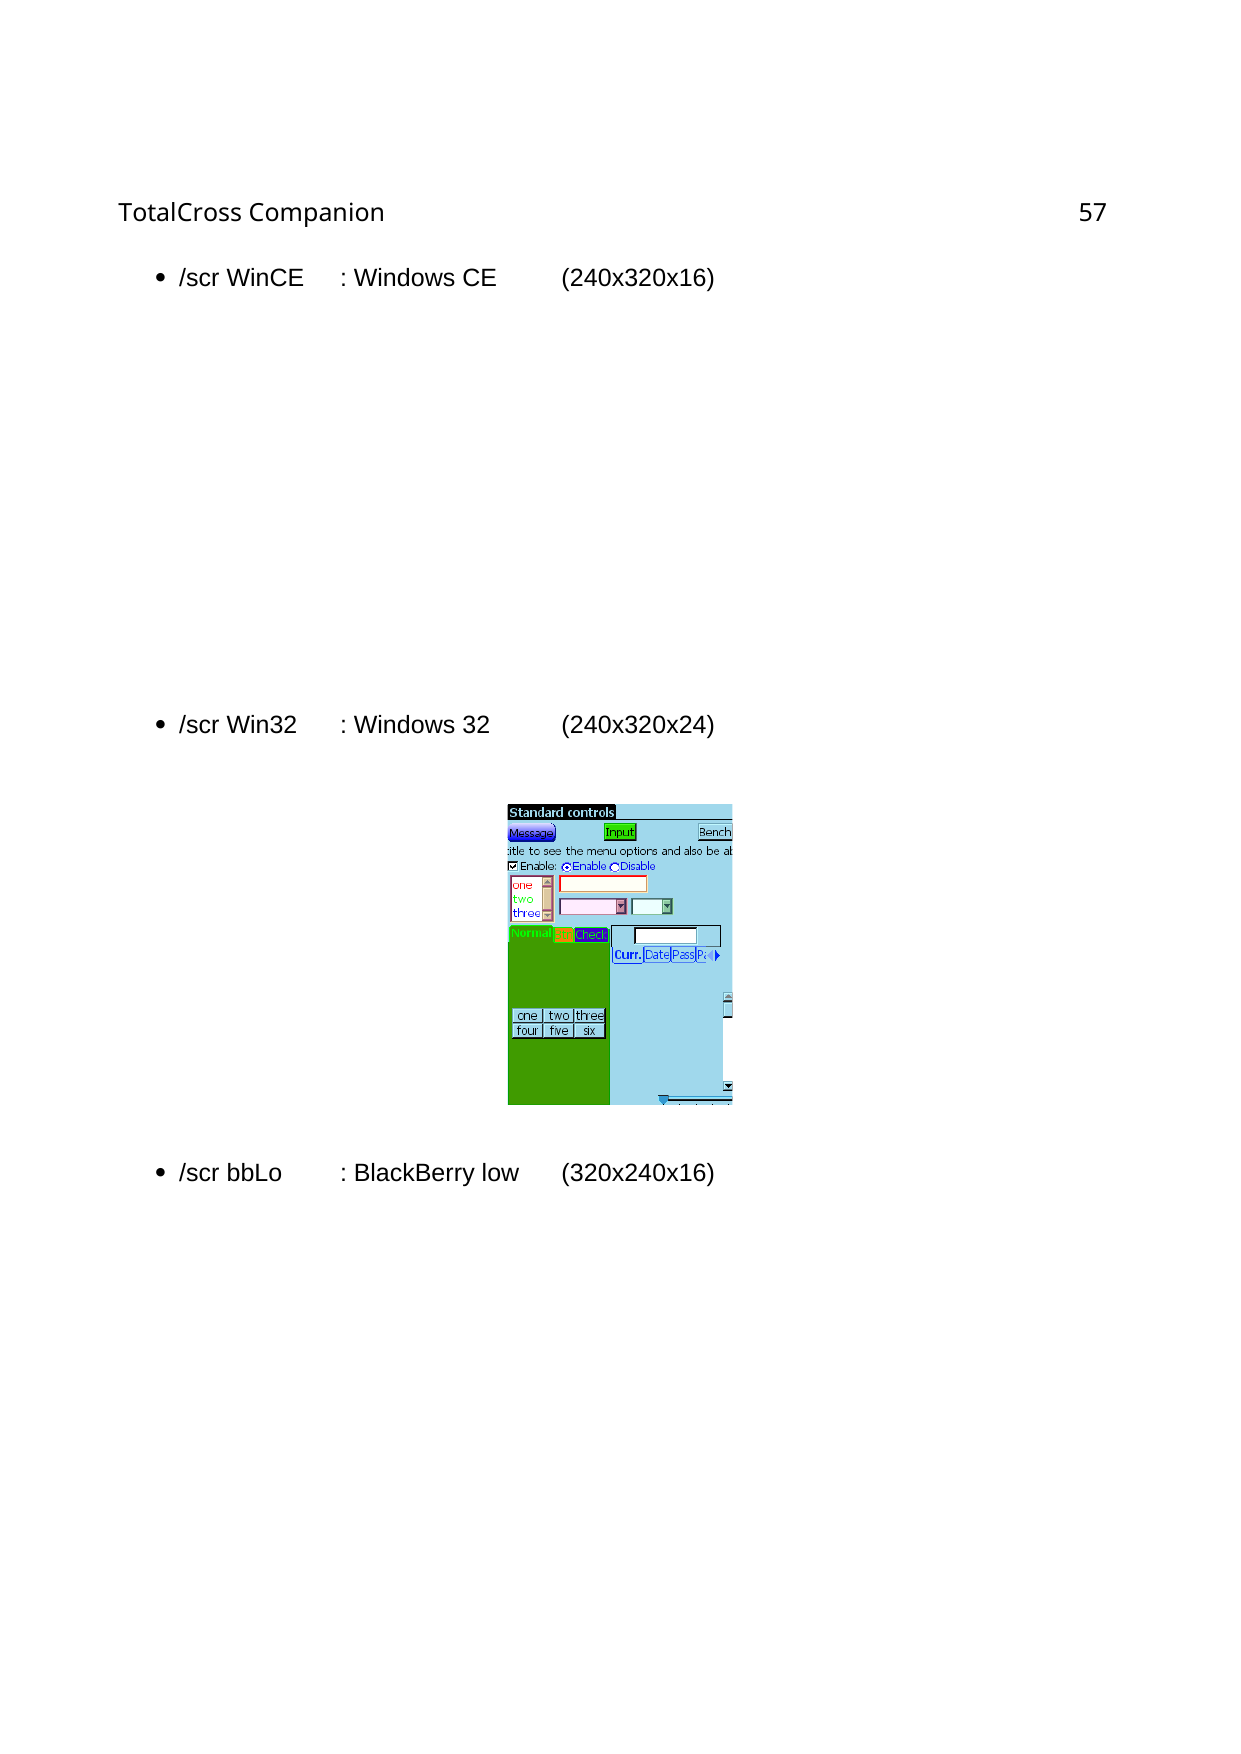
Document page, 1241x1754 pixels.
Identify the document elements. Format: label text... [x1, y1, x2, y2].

picture [507, 804, 733, 1105]
list /scr Win32 : Windows 32 (240x320x24) [156, 711, 1122, 1133]
list /scr WinCE : Windows CE (240x320x16) [156, 264, 1122, 686]
list /scr bbLo : BlackBerry low (320x240x16) [156, 1159, 1122, 1187]
